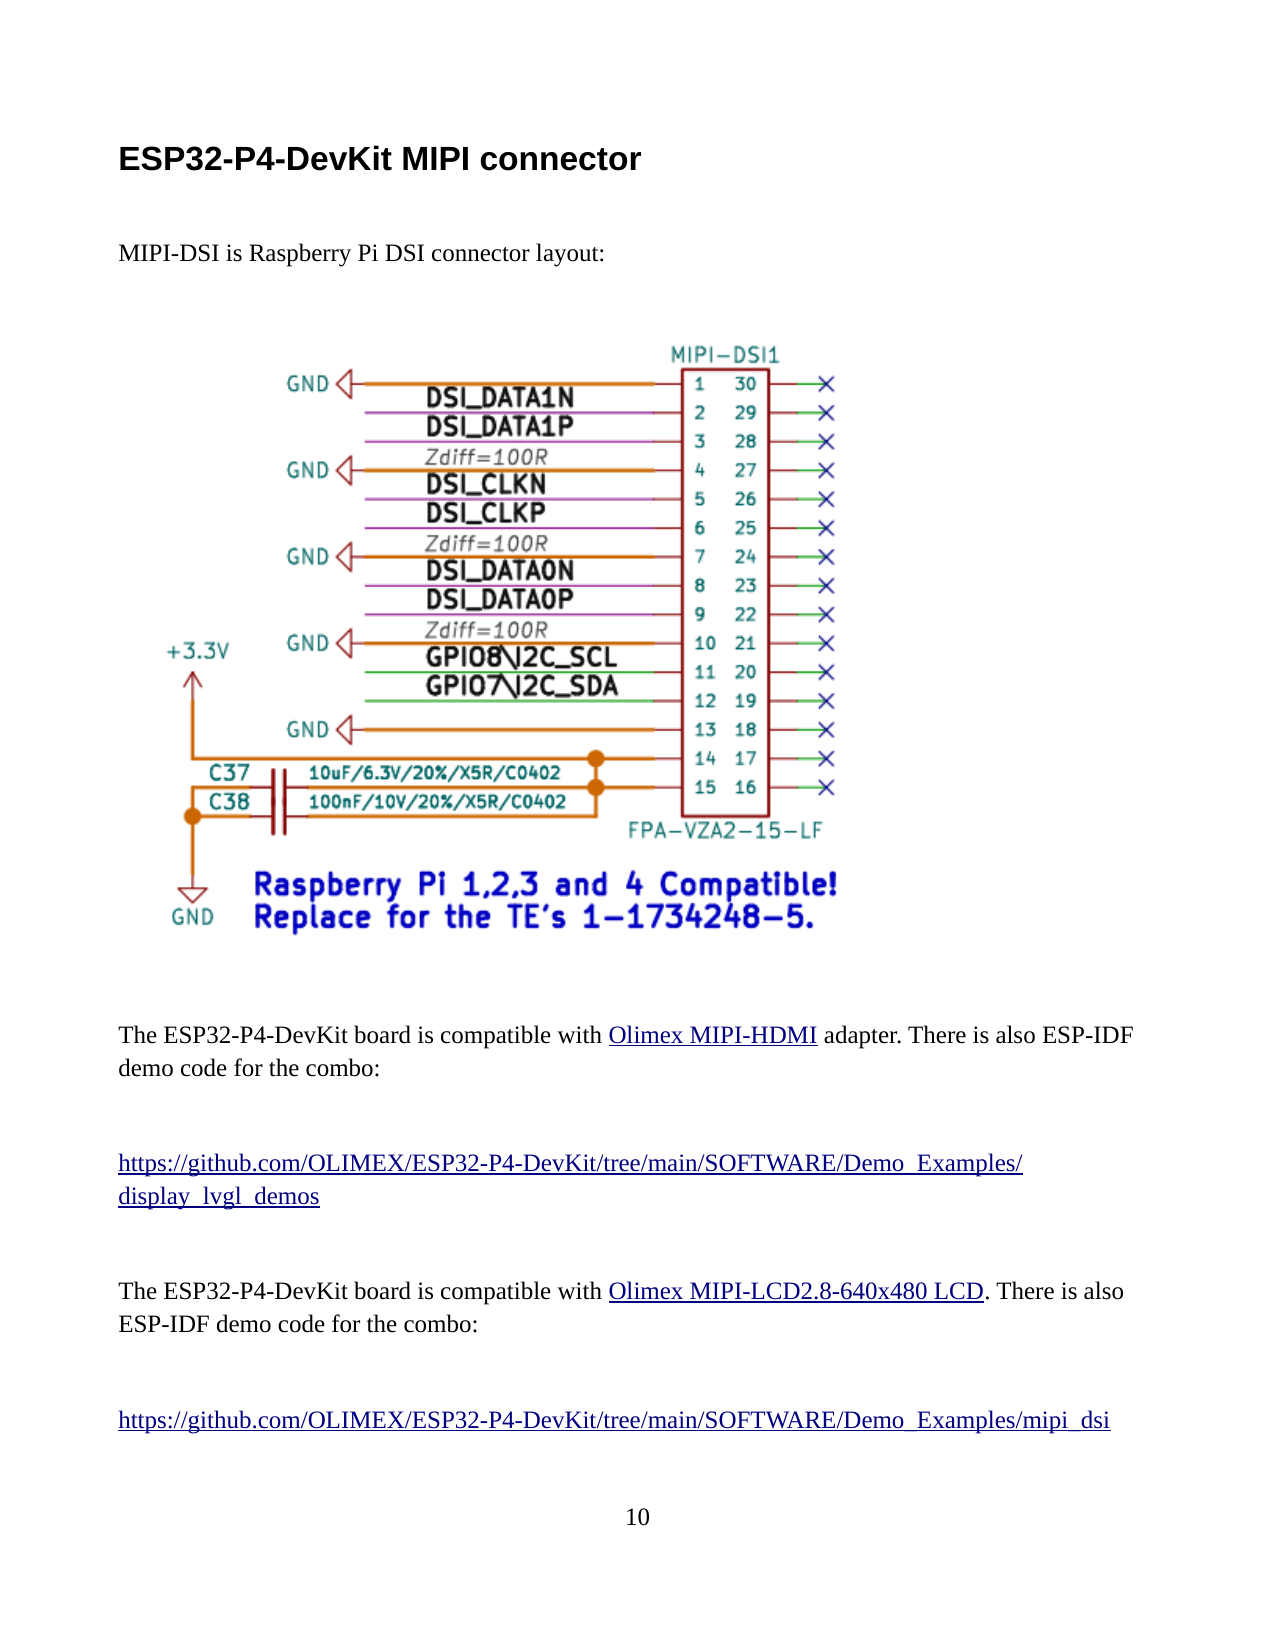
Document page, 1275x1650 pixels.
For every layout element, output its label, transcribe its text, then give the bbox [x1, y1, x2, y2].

text The ESP32-P4-DevKit board is compatible with Olimex MIPI-LCD2.8-640x480 LCD. There is also ESP-IDF demo code for the combo: [118, 1276, 1157, 1338]
text https://github.com/OLIMEX/ESP32-P4-DevKit/tree/main/SOFTWARE/Demo_Examples/mipi_dsi [118, 1405, 1157, 1433]
text The ESP32-P4-DevKit board is compatible with Olimex MIPI-HDMI adapter. There is also ESP-IDF demo code for the combo: [118, 1020, 1157, 1082]
text https://github.com/OLIMEX/ESP32-P4-DevKit/tree/main/SOFTWARE/Demo_Examples/display_lvgl_demos [118, 1148, 1157, 1210]
picture [118, 285, 879, 969]
subtitle ESP32-P4-DevKit MIPI connector [118, 139, 1157, 178]
text MIPI-DSI is Raspberry Pi DSI connector layout: [118, 238, 1157, 266]
